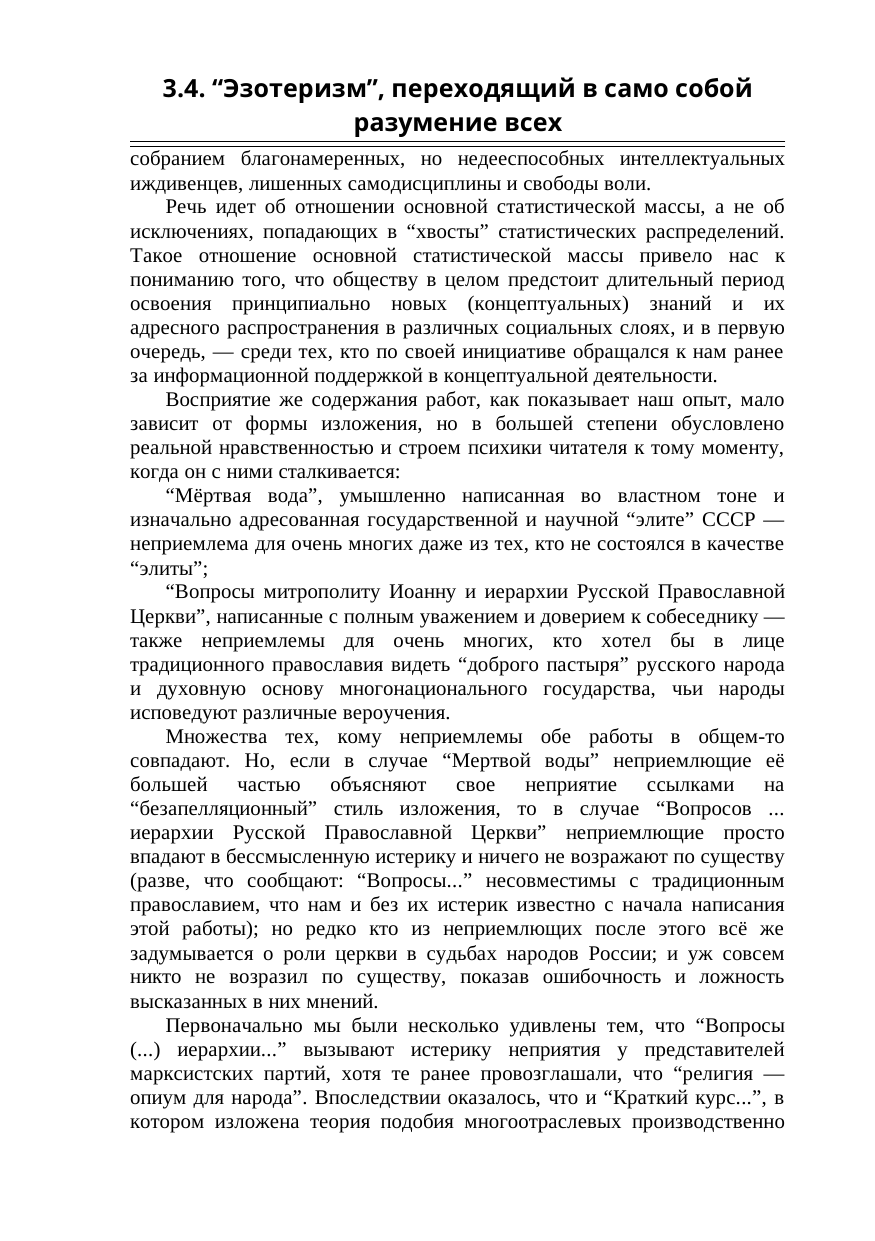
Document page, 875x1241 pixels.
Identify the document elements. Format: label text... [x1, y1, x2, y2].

text Множества тех, кому неприемлемы обе работы в общем-то совпадают. Но, если в случае “Мертвой воды” неприемлющие её большей частью объясняют свое неприятие ссылками на “безапелляционный” стиль изложения, то в случае “Вопросов ... иерархии Русской Православной Церкви” неприемлющие просто впадают в бессмысленную истерику и ничего не возражают по существу (разве, что сообщают: “Вопросы...” несовместимы с традиционным православием, что нам и без их истерик известно с начала написания этой работы); но редко кто из неприемлющих после этого всё же задумывается о роли церкви в судьбах народов России; и уж совсем никто не возразил по существу, показав ошибочность и ложность высказанных в них мнений. [130, 724, 785, 1012]
text “Мёртвая вода”, умышленно написанная во властном тоне и изначально адресованная государственной и научной “элите” СССР — неприемлема для очень многих даже из тех, кто не состоялся в качестве “элиты”; [130, 483, 785, 579]
text Восприятие же содержания работ, как показывает наш опыт, мало зависит от формы изложения, но в большей степени обусловлено реальной нравственностью и строем психики читателя к тому моменту, когда он с ними сталкивается: [130, 387, 785, 483]
text собранием благонамеренных, но недееспособных интеллектуальных иждивенцев, лишенных самодисциплины и свободы воли. [130, 147, 785, 194]
text “Вопросы митрополиту Иоанну и иерархии Русской Православной Церкви”, написанные с полным уважением и доверием к собеседнику — также неприемлемы для очень многих, кто хотел бы в лице традиционного православия видеть “доброго пастыря” русского народа и духовную основу многонационального государства, чьи народы исповедуют различные вероучения. [130, 579, 785, 724]
text Первоначально мы были несколько удивлены тем, что “Вопросы (...) иерархии...” вызывают истерику неприятия у представителей марксистских партий, хотя те ранее провозглашали, что “религия — опиум для народа”. Впоследствии оказалось, что и “Краткий курс...”, в котором изложена теория подобия многоотраслевых производственно [130, 1012, 785, 1133]
text Речь идет об отношении основной статистической массы, а не об исключениях, попадающих в “хвосты” статистических распределений. Такое отношение основной статистической массы привело нас к пониманию того, что обществу в целом предстоит длительный период освоения принципиально новых (концептуальных) знаний и их адресного распространения в различных социальных слоях, и в первую очередь, — среди тех, кто по своей инициативе обращался к нам ранее за информационной поддержкой в концептуальной деятельности. [130, 194, 785, 387]
